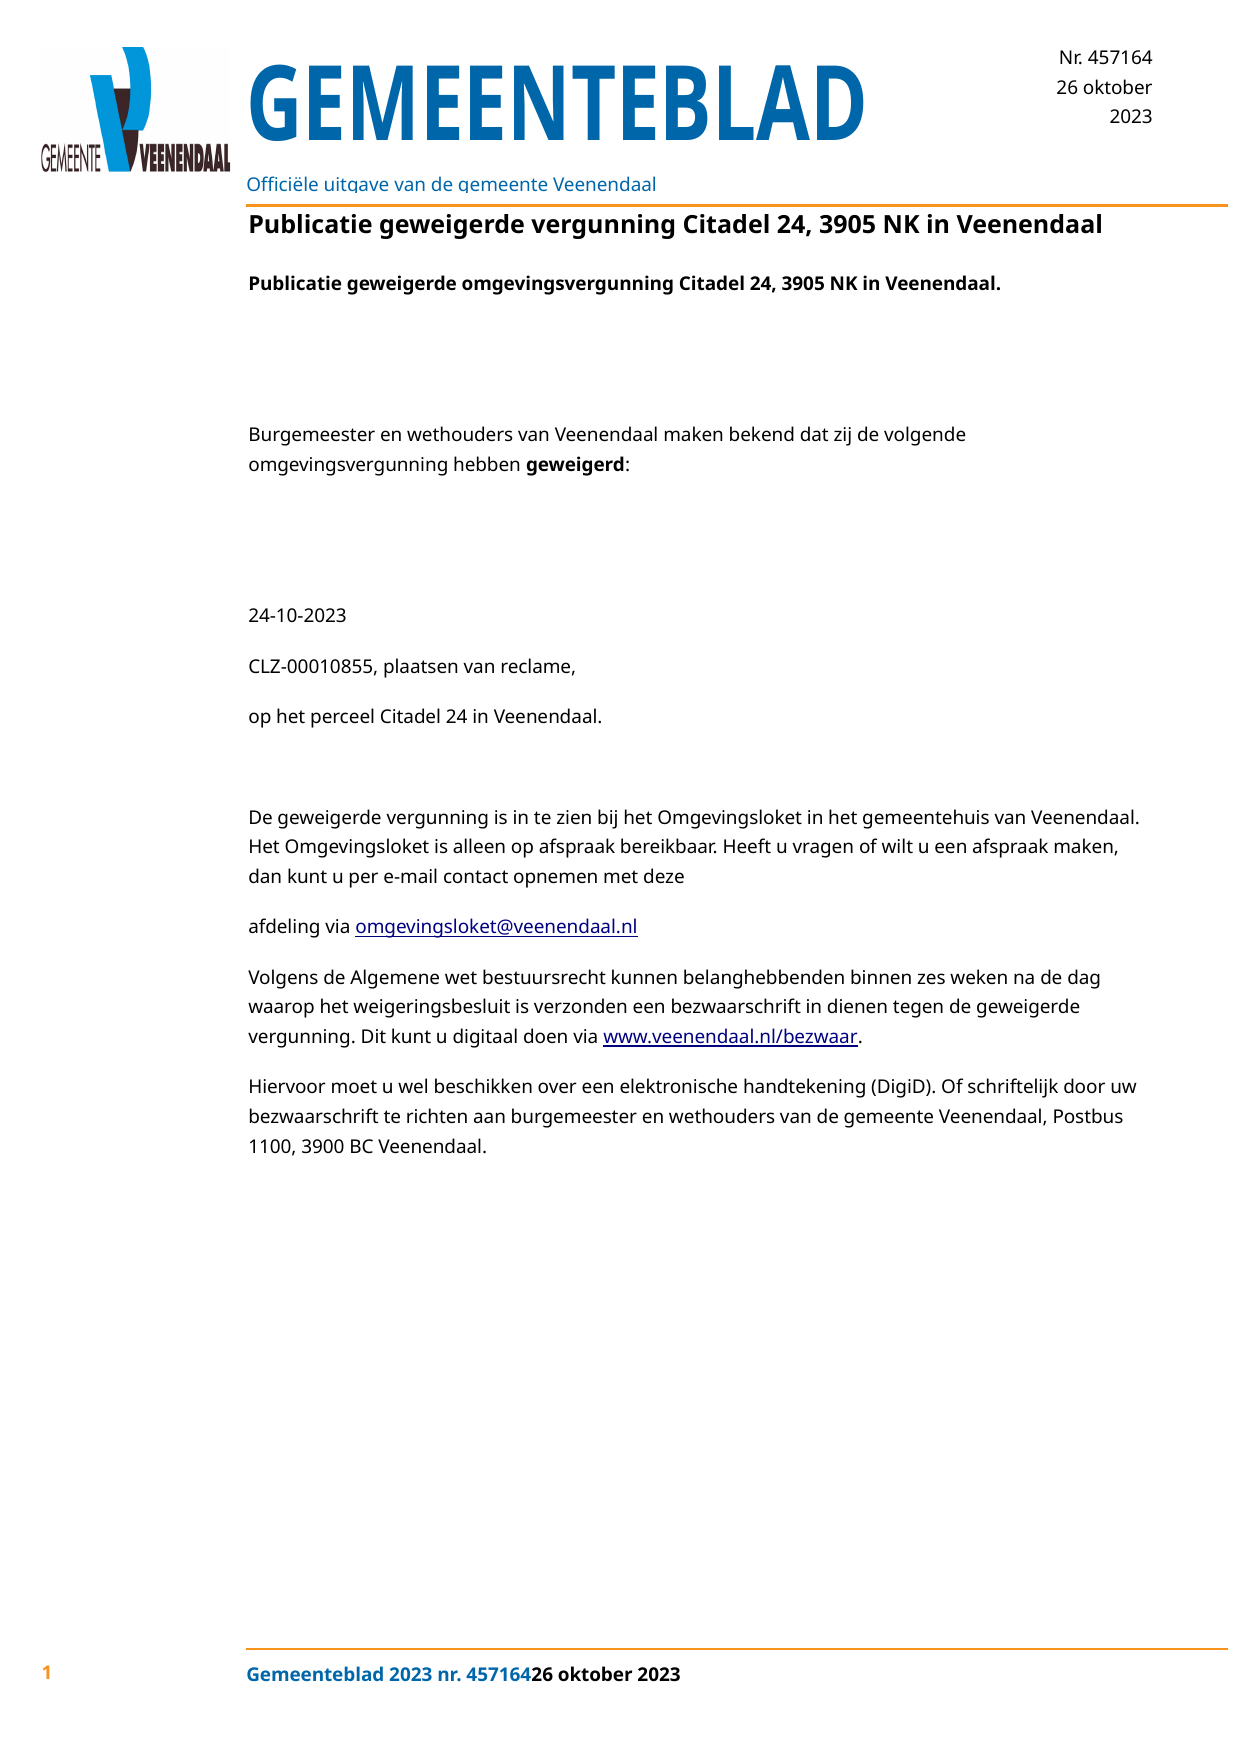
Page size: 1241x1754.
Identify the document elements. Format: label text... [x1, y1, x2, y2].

text Burgemeester en wethouders van Veenendaal maken bekend dat zij de volgende omgevingsvergunning hebben geweigerd: [248, 422, 1152, 477]
text 24-10-2023 [248, 602, 1152, 628]
text De geweigerde vergunning is in te zien bij het Omgevingsloket in het gemeentehuis van Veenendaal. Het Omgevingsloket is alleen op afspraak bereikbaar. Heeft u vragen of wilt u een afspraak maken, dan kunt u per e-mail contact opnemen met deze [248, 804, 1152, 889]
text Publicatie geweigerde vergunning Citadel 24, 3905 NK in Veenendaal [248, 207, 1152, 241]
text Volgens de Algemene wet bestuursrecht kunnen belanghebbenden binnen zes weken na de dag waarop het weigeringsbesluit is verzonden een bezwaarschrift in dienen tegen de geweigerde vergunning. Dit kunt u digitaal doen via www.veenendaal.nl/bezwaar. [248, 964, 1152, 1049]
text CLZ-00010855, plaatsen van reclame, [248, 653, 1152, 678]
text Publicatie geweigerde omgevingsvergunning Citadel 24, 3905 NK in Veenendaal. [248, 270, 1152, 296]
text Hiervoor moet u wel beschikken over een elektronische handtekening (DigiD). Of schriftelijk door uw bezwaarschrift te richten aan burgemeester en wethouders van de gemeente Veenendaal, Postbus 1100, 3900 BC Veenendaal. [248, 1074, 1152, 1158]
text afdeling via omgevingsloket@veenendaal.nl [248, 914, 1152, 939]
text op het perceel Citadel 24 in Veenendaal. [248, 703, 1152, 729]
picture [41, 47, 130, 172]
picture [123, 47, 231, 172]
